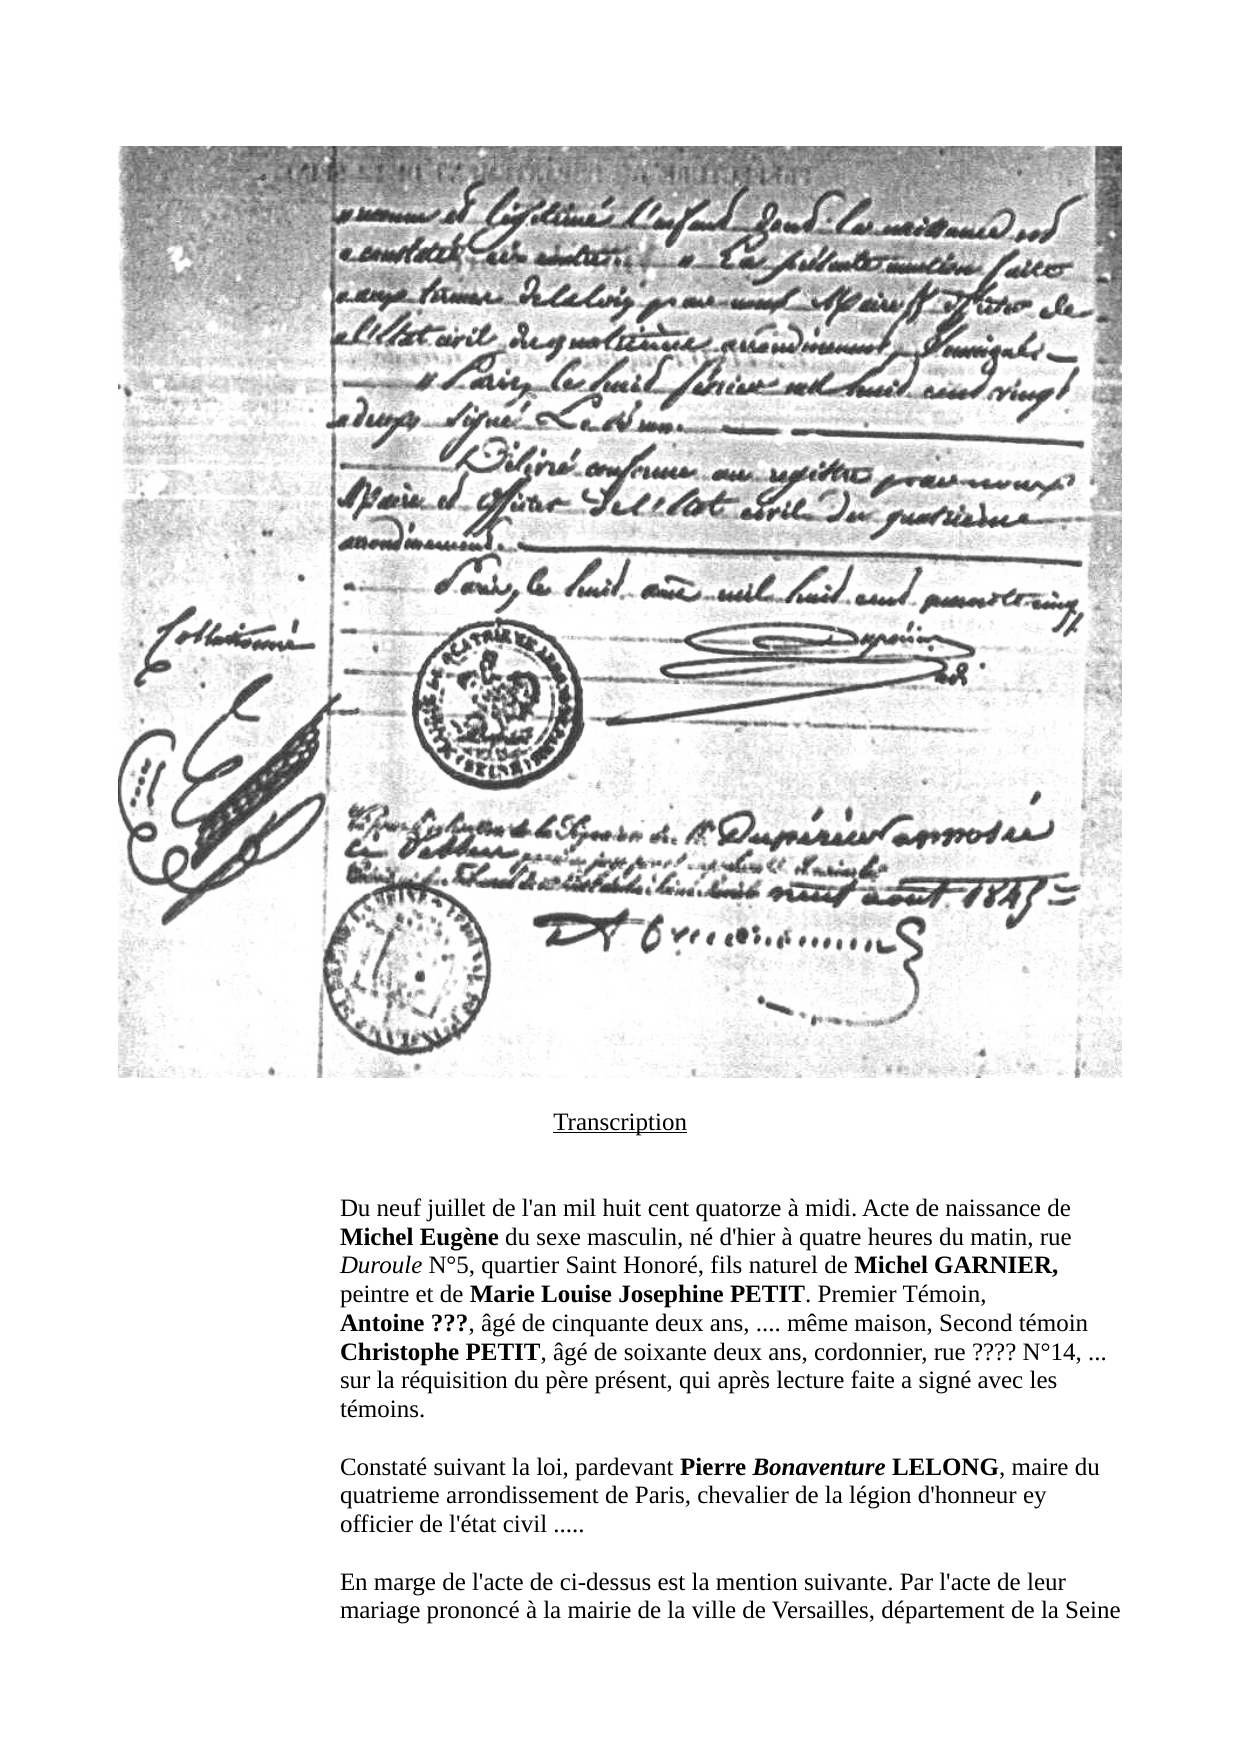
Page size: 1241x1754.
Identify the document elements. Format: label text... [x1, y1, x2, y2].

picture [118, 146, 1122, 1078]
text En marge de l'acte de ci-dessus est la mention suivante. Par l'acte de leur mariage prononcé à la mairie de la ville de Versailles, département de la Seine [340, 1567, 1122, 1624]
text Constaté suivant la loi, pardevant Pierre Bonaventure LELONG, maire du quatrieme arrondissement de Paris, chevalier de la légion d'honneur ey officier de l'état civil ..... [340, 1452, 1122, 1538]
text Du neuf juillet de l'an mil huit cent quatorze à midi. Acte de naissance de Michel Eugène du sexe masculin, né d'hier à quatre heures du matin, rue Duroule N°5, quartier Saint Honoré, fils naturel de Michel GARNIER, peintre et de Marie Louise Josephine PETIT. Premier Témoin, Antoine ???, âgé de cinquante deux ans, .... même maison, Second témoin Christophe PETIT, âgé de soixante deux ans, cordonnier, rue ???? N°14, ... sur la réquisition du père présent, qui après lecture faite a signé avec les témoins. [340, 1193, 1122, 1423]
text Transcription [118, 1107, 1122, 1136]
